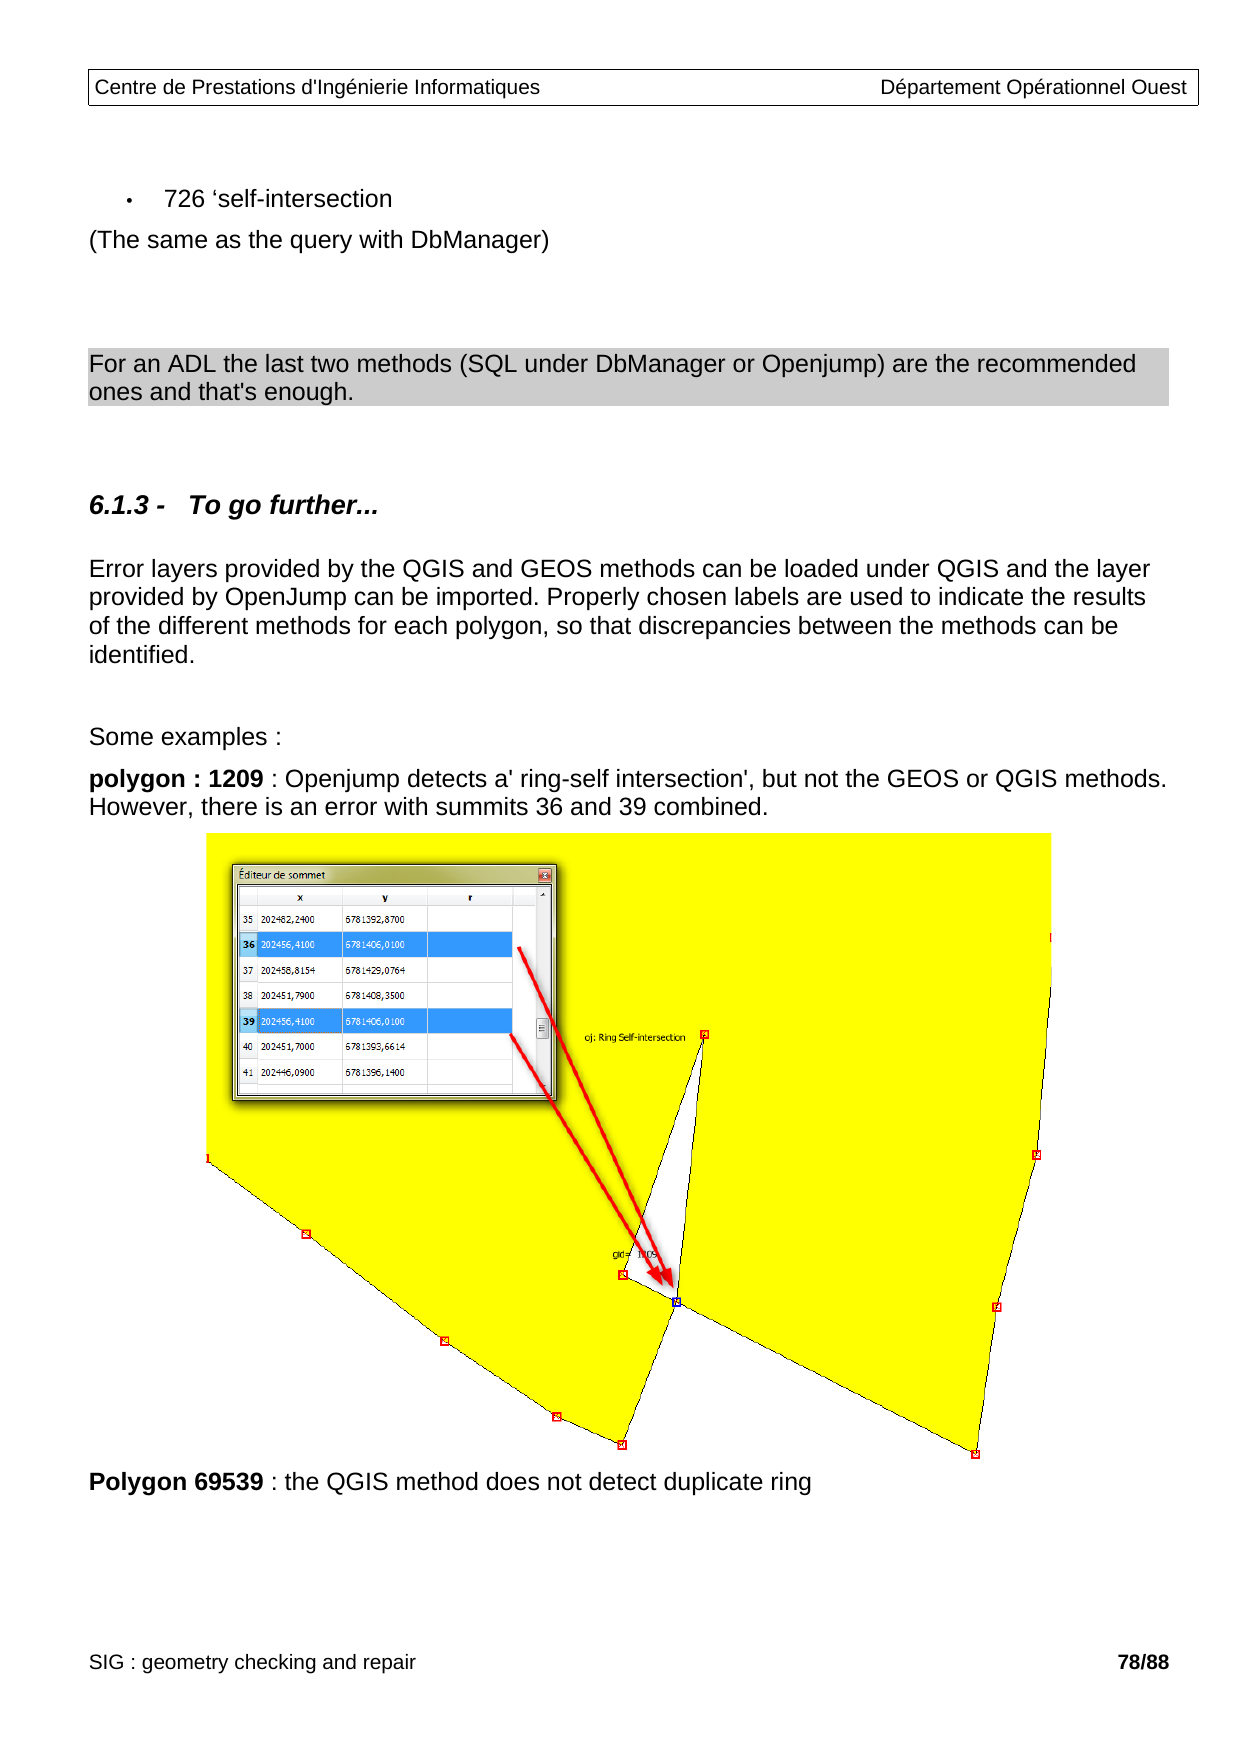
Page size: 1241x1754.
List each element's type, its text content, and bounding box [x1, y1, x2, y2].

list 726 ‘self-intersection [126, 183, 1169, 212]
text Some examples : [88, 722, 1169, 751]
text Error layers provided by the QGIS and GEOS methods can be loaded under QGIS and the layer provided by OpenJump can be imported. Properly chosen labels are used to indicate the results of the different methods for each polygon, so that discrepancies between the methods can be identified. [88, 553, 1169, 668]
text (The same as the query with DbManager) [88, 225, 1169, 253]
text Polygon 69539 : the QGIS method does not detect duplicate ring [88, 1467, 1169, 1495]
text For an ADL the last two methods (SQL under DbManager or Openjump) are the recommended ones and that's enough. [88, 348, 1169, 406]
picture [206, 833, 1052, 1467]
text polygon : 1209 : Openjump detects a' ring-self intersection', but not the GEOS or QGIS methods. However, there is an error with summits 36 and 39 combined. [88, 763, 1169, 821]
subtitle To go further... [88, 489, 1169, 520]
